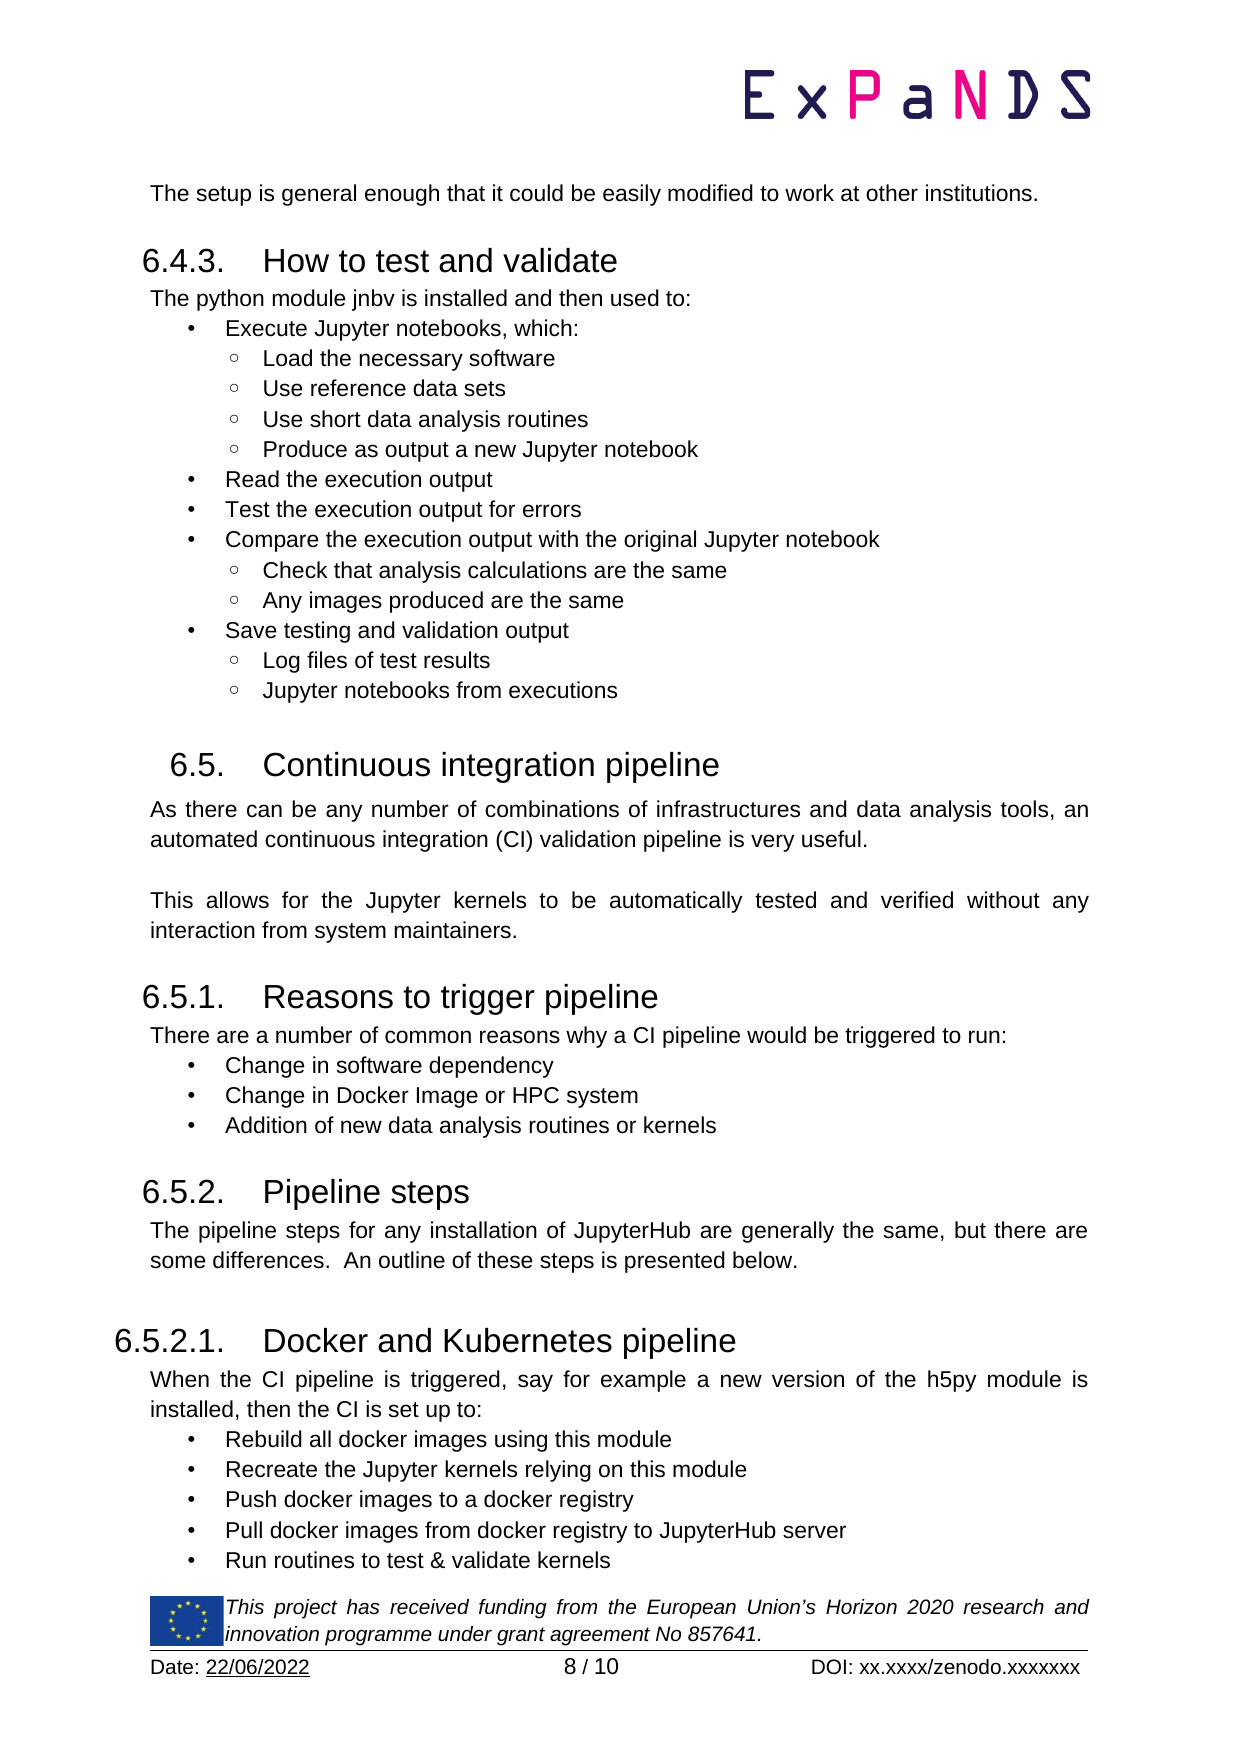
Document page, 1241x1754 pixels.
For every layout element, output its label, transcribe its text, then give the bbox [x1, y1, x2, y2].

list Docker and Kubernetes pipeline [225, 1321, 1090, 1360]
list Change in Docker Image or HPC system [187, 1082, 1090, 1108]
subtitle Continuous integration pipeline [225, 745, 1090, 784]
picture [150, 1596, 224, 1646]
list Run routines to test & validate kernels [187, 1547, 1090, 1573]
list Recreate the Jupyter kernels relying on this module [187, 1456, 1090, 1482]
list Pipeline steps [225, 1173, 1090, 1211]
list Compare the execution output with the original Jupyter notebook [187, 526, 1090, 553]
list Addition of new data analysis routines or kernels [187, 1112, 1090, 1138]
text As there can be any number of combinations of infrastructures and data analysis tools, an automated continuous integration (CI) validation pipeline is very useful. [150, 796, 1090, 853]
list Use reference data sets [225, 375, 1090, 402]
list Read the execution output [187, 466, 1090, 492]
list Test the execution output for errors [187, 496, 1090, 523]
list Execute Jupyter notebooks, which: [187, 315, 1090, 341]
text When the CI pipeline is triggered, say for example a new version of the h5py module is installed, then the CI is set up to: [150, 1366, 1090, 1422]
list Save testing and validation output [187, 617, 1090, 643]
list How to test and validate [225, 241, 1090, 279]
list Load the necessary software [225, 345, 1090, 372]
list Pull docker images from docker registry to JupyterHub server [187, 1517, 1090, 1543]
list Push docker images to a docker registry [187, 1486, 1090, 1513]
list Rebuild all docker images using this module [187, 1426, 1090, 1452]
picture [745, 70, 1091, 119]
list Use short data analysis routines [225, 406, 1090, 432]
list Jupyter notebooks from executions [225, 677, 1090, 704]
text The pipeline steps for any installation of JupyterHub are generally the same, but there are some differences. An outline of these steps is presented below. [150, 1217, 1090, 1273]
list Reasons to trigger pipeline [225, 977, 1090, 1016]
list Log files of test results [225, 647, 1090, 674]
text This allows for the Jupyter kernels to be automatically tested and verified without any interaction from system maintainers. [150, 887, 1090, 943]
text The python module jnbv is installed and then used to: [150, 285, 1090, 311]
list Change in software dependency [187, 1052, 1090, 1078]
list Produce as output a new Jupyter notebook [225, 436, 1090, 462]
text The setup is general enough that it could be easily modified to work at other institutions. [150, 180, 1090, 207]
text There are a number of common reasons why a CI pipeline would be triggered to run: [150, 1022, 1090, 1048]
list Any images produced are the same [225, 587, 1090, 613]
list Check that analysis calculations are the same [225, 557, 1090, 583]
